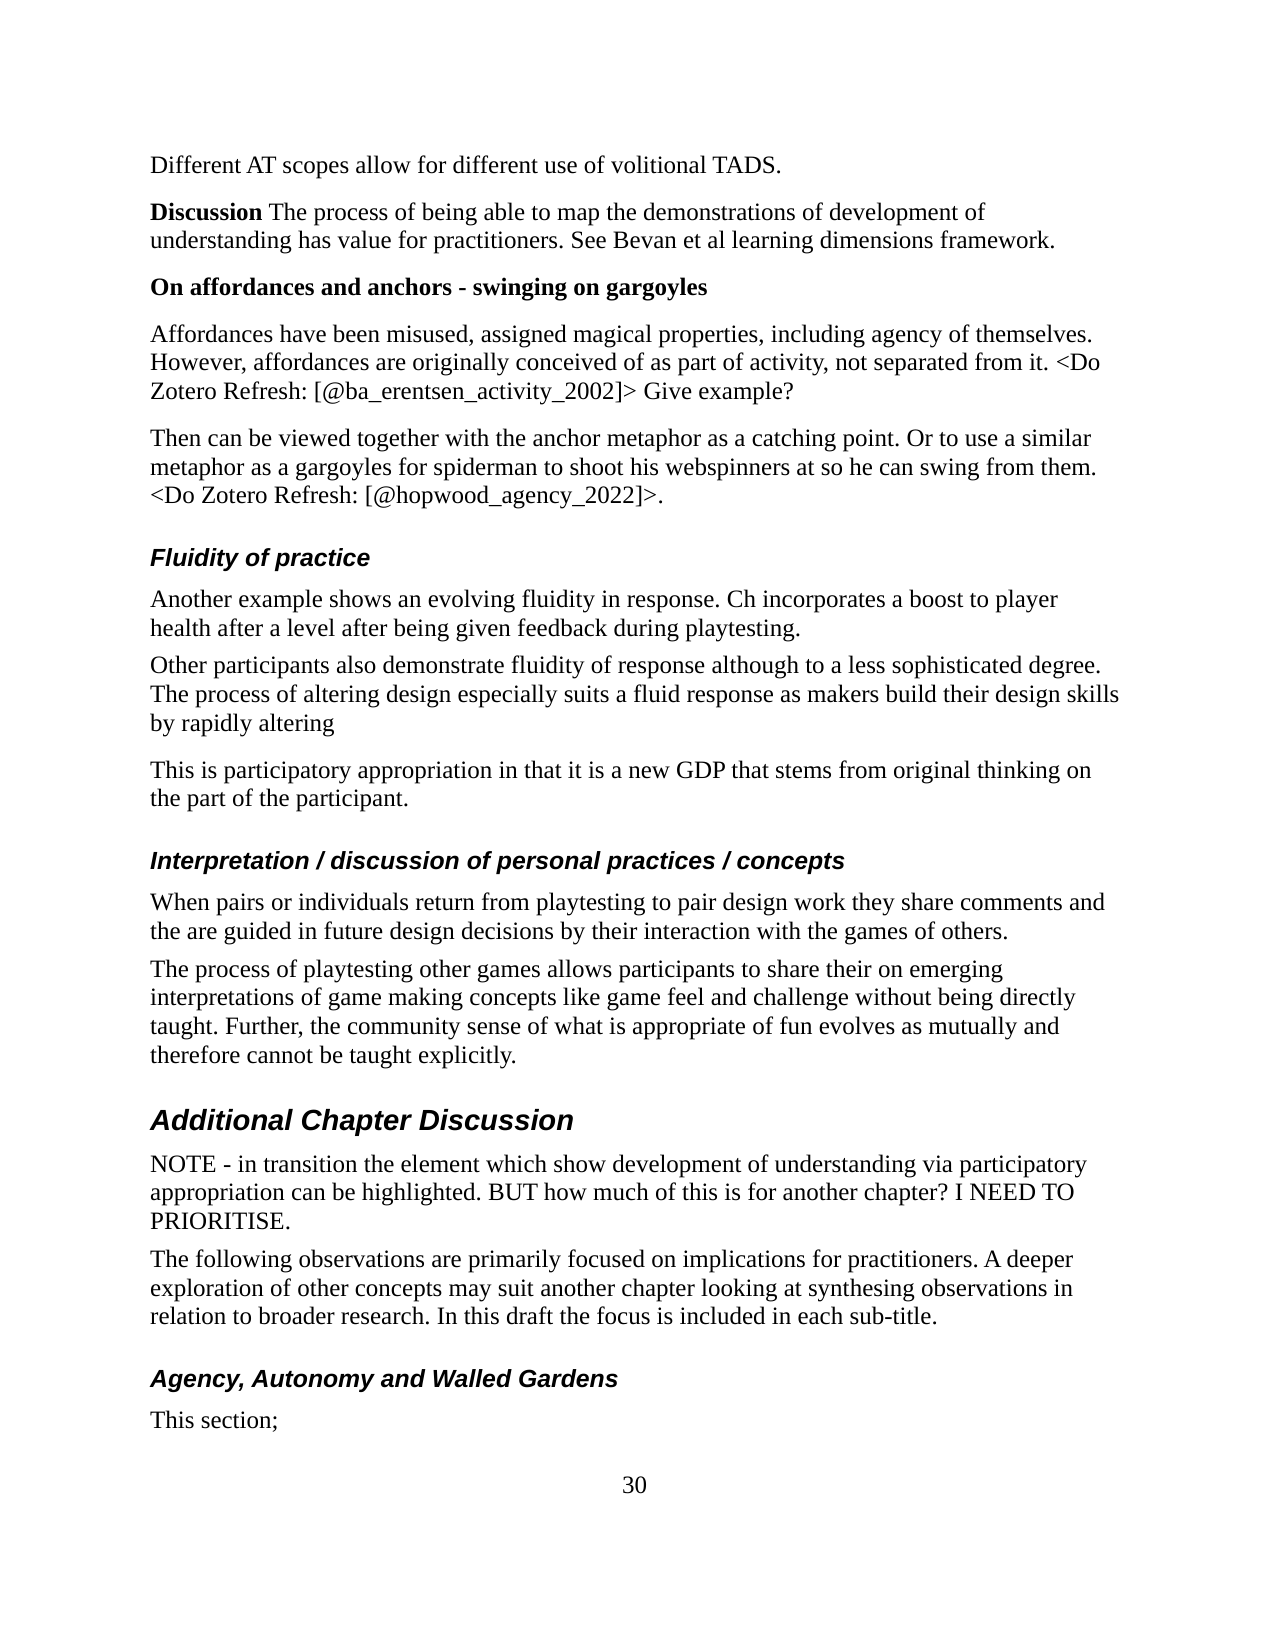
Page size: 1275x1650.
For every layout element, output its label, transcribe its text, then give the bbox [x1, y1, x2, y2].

text When pairs or individuals return from playtesting to pair design work they share comments and the are guided in future design decisions by their interaction with the games of others. [150, 887, 1125, 945]
text Affordances have been misused, assigned magical properties, including agency of themselves. However, affordances are originally conceived of as part of activity, not separated from it. <Do Zotero Refresh: [@ba_erentsen_activity_2002]> Give example? [150, 319, 1125, 405]
text On affordances and anchors - swinging on gargoyles [150, 272, 1125, 301]
text Different AT scopes allow for different use of volitional TADS. [150, 150, 1125, 179]
subtitle Interpretation / discussion of personal practices / concepts [150, 846, 1125, 875]
text Then can be viewed together with the anchor metaphor as a catching point. Or to use a similar metaphor as a gargoyles for spiderman to shoot his webspinners at so he can swing from them. <Do Zotero Refresh: [@hopwood_agency_2022]>. [150, 423, 1125, 509]
text Discussion The process of being able to map the demonstrations of development of understanding has value for practitioners. See Bevan et al learning dimensions framework. [150, 197, 1125, 254]
subtitle Fluidity of practice [150, 543, 1125, 572]
text Other participants also demonstrate fluidity of response although to a less sophisticated degree. The process of altering design especially suits a fluid response as makers build their design skills by rapidly altering [150, 651, 1125, 737]
text This section; [150, 1405, 1125, 1434]
text Another example shows an evolving fluidity in response. Ch incorporates a boost to player health after a level after being given feedback during playtesting. [150, 584, 1125, 642]
subtitle Agency, Autonomy and Walled Gardens [150, 1364, 1125, 1393]
subtitle Additional Chapter Discussion [150, 1103, 1125, 1136]
text The following observations are primarily focused on implications for practitioners. A deeper exploration of other concepts may suit another chapter looking at synthesing observations in relation to broader research. In this draft the focus is included in each sub-title. [150, 1244, 1125, 1330]
text The process of playtesting other games allows participants to share their on emerging interpretations of game making concepts like game feel and challenge without being directly taught. Further, the community sense of what is appropriate of fun evolves as mutually and therefore cannot be taught explicitly. [150, 954, 1125, 1069]
text This is participatory appropriation in that it is a new GDP that stems from original thinking on the part of the participant. [150, 755, 1125, 812]
text NOTE - in transition the element which show development of understanding via participatory appropriation can be highlighted. BUT how much of this is for another chapter? I NEED TO PRIORITISE. [150, 1149, 1125, 1235]
